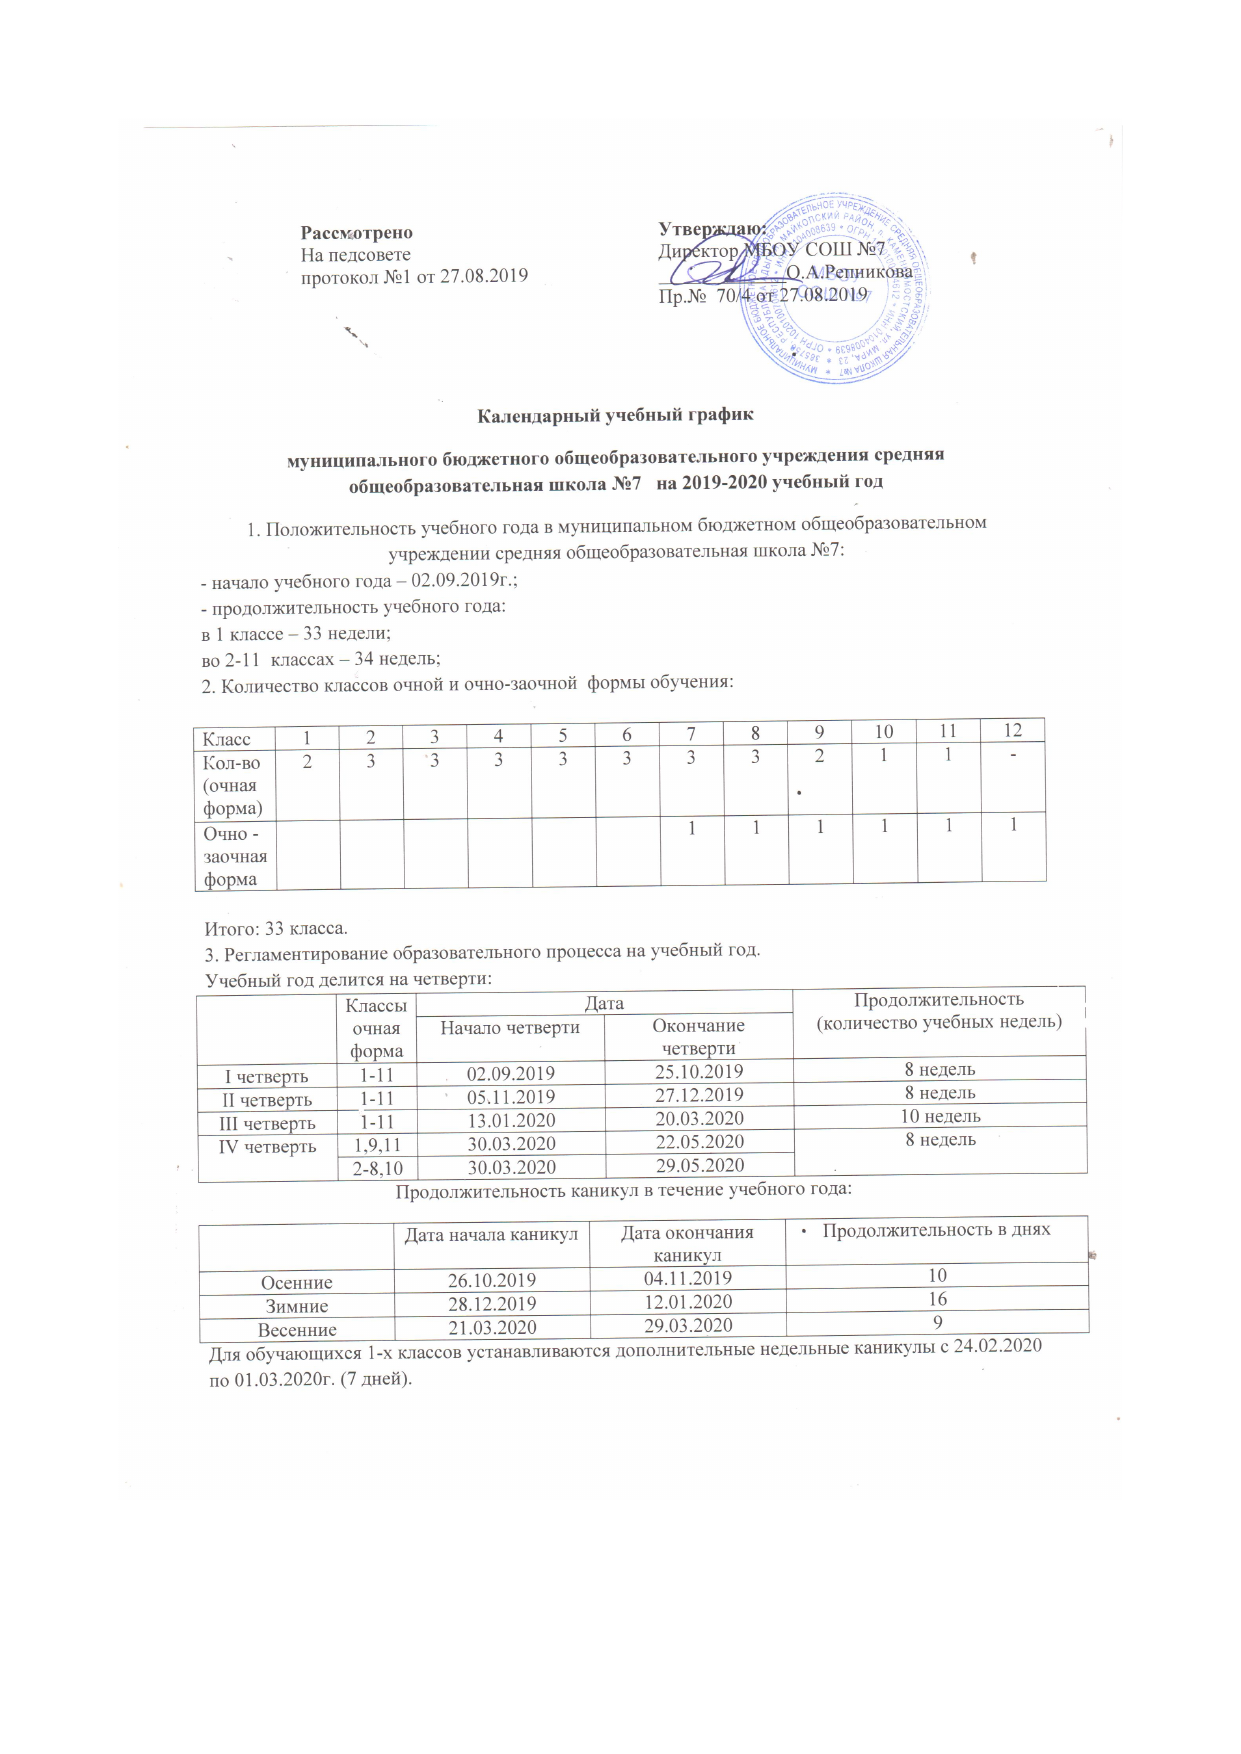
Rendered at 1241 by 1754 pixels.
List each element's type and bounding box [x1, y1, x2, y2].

picture [118, 118, 1123, 1500]
